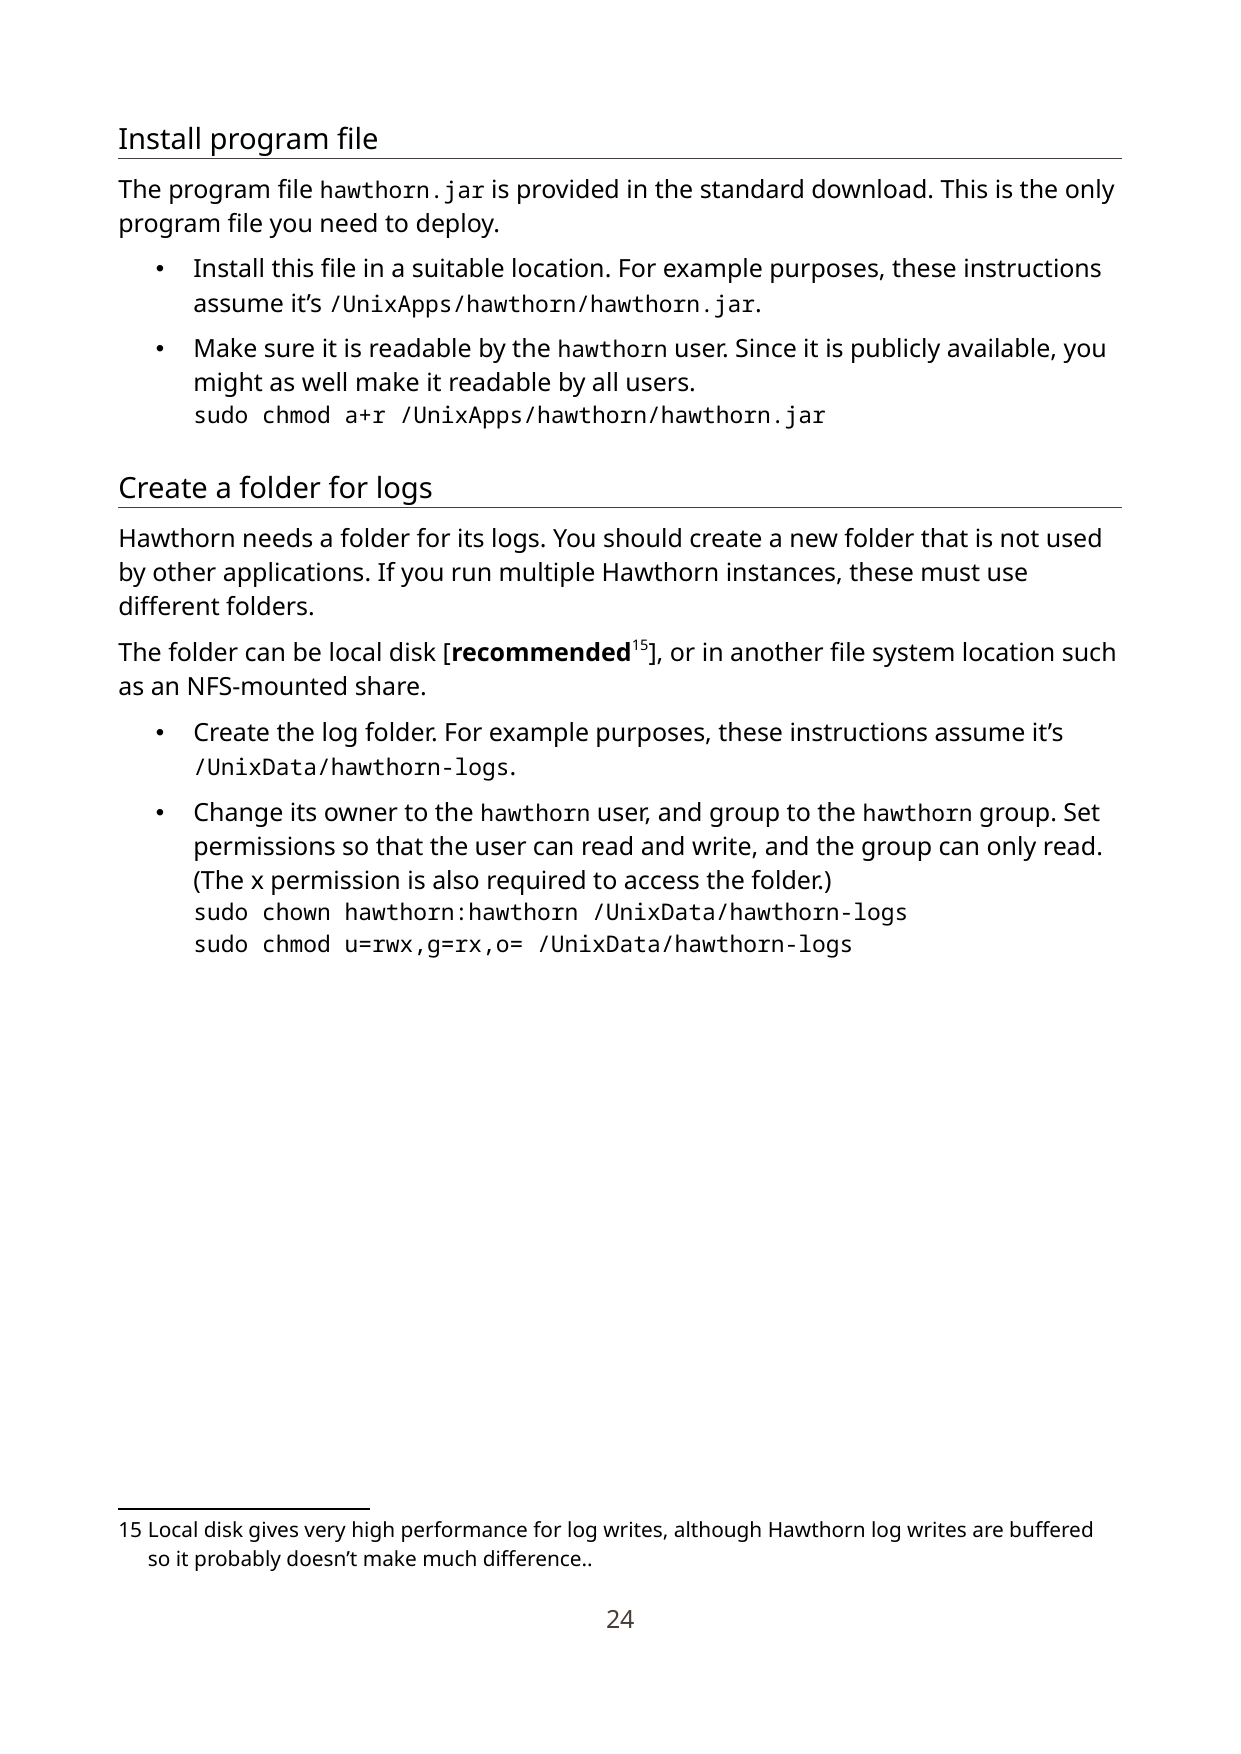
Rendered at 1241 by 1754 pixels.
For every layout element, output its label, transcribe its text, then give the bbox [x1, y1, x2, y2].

subtitle Create a folder for logs [118, 467, 1122, 507]
subtitle Install program file [118, 118, 1122, 158]
list Change its owner to the hawthorn user, and group to the hawthorn group. Set permissions so that the user can read and write, and the group can only read. (The x permission is also required to access the folder.) sudo chown hawthorn:hawthorn /UnixData/hawthorn-logs sudo chmod u=rwx,g=rx,o= /UnixData/hawthorn-logs [156, 794, 1122, 959]
list Make sure it is readable by the hawthorn user. Since it is publicly available, you might as well make it readable by all users. sudo chmod a+r /UnixApps/hawthorn/hawthorn.jar [156, 331, 1122, 430]
text The folder can be local disk [recommended], or in another file system location such as an NFS-mounted share. [118, 634, 1122, 702]
text The program file hawthorn.jar is provided in the standard download. This is the only program file you need to deploy. [118, 171, 1122, 239]
list Install this file in a suitable location. For example purposes, these instructions assume it’s /UnixApps/hawthorn/hawthorn.jar. [156, 251, 1122, 319]
list Create the log folder. For example purposes, these instructions assume it’s /UnixData/hawthorn-logs. [156, 714, 1122, 782]
text Local disk gives very high performance for log writes, although Hawthorn log writes are buffered so it probably doesn’t make much difference.. [118, 1515, 1122, 1572]
text Hawthorn needs a folder for its logs. You should create a new folder that is not used by other applications. If you run multiple Hawthorn instances, these must use different folders. [118, 520, 1122, 623]
